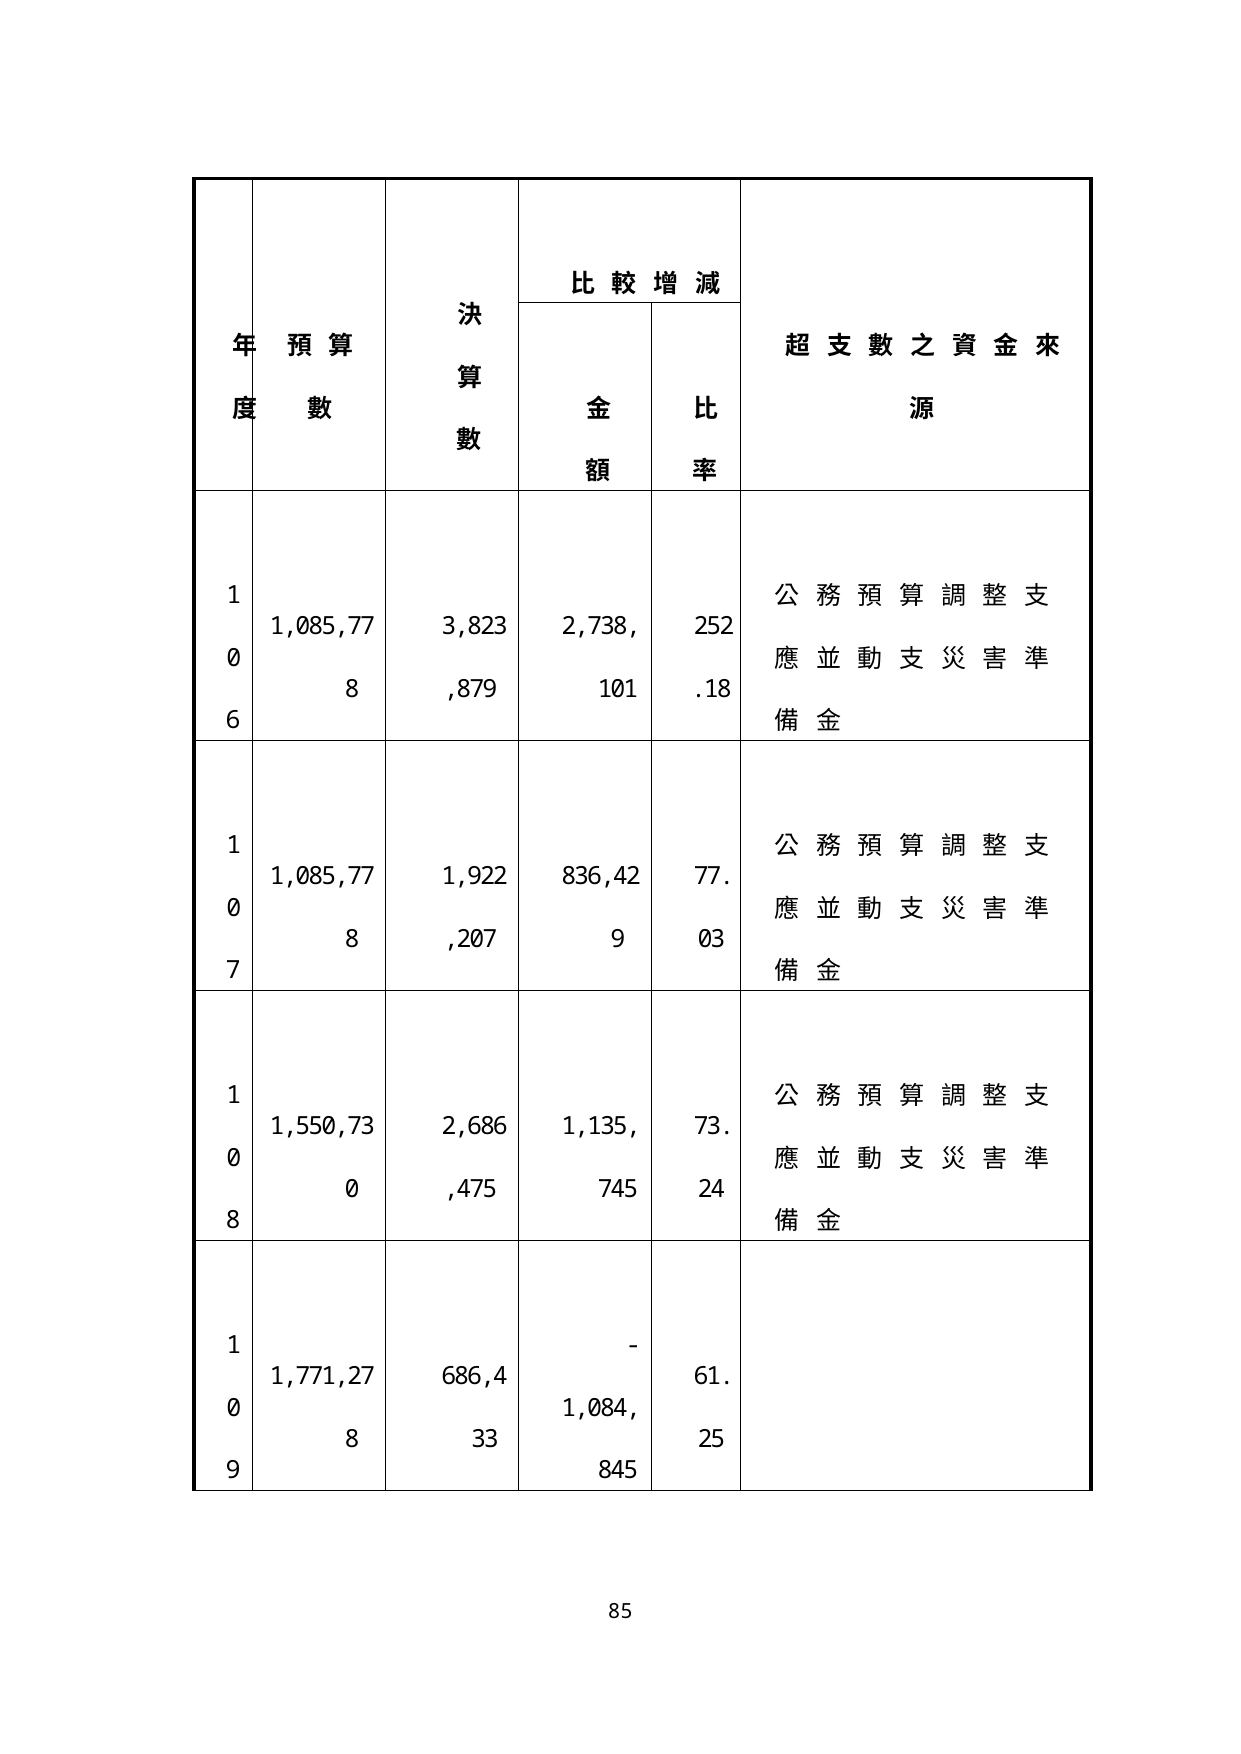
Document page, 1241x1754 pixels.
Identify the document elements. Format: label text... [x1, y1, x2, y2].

table_header 預算數 [253, 180, 385, 490]
table_cell 1,085,778 [253, 741, 385, 990]
table_cell 2,686,475 [386, 991, 518, 1240]
table_header 比較增減 [519, 180, 740, 302]
table_cell 108 [196, 991, 252, 1240]
table_cell 836,429 [519, 741, 651, 990]
table_cell 金額 [519, 303, 651, 490]
table_cell 61.25 [652, 1241, 740, 1490]
table_cell 109 [196, 1241, 252, 1490]
table_cell -1,084,845 [519, 1241, 651, 1490]
table_cell 公務預算調整支應並動支災害準備金 [741, 991, 1089, 1240]
table_header 年度 [196, 180, 252, 490]
table_cell 77.03 [652, 741, 740, 990]
table_header 超支數之資金來源 [741, 180, 1089, 490]
table_header 決算數 [386, 180, 518, 490]
table_cell 公務預算調整支應並動支災害準備金 [741, 491, 1089, 740]
table_cell 1,085,778 [253, 491, 385, 740]
table_cell 1,135,745 [519, 991, 651, 1240]
table_cell 1,550,730 [253, 991, 385, 1240]
table_cell 2,738,101 [519, 491, 651, 740]
table_cell 106 [196, 491, 252, 740]
table_cell 公務預算調整支應並動支災害準備金 [741, 741, 1089, 990]
table_cell 686,433 [386, 1241, 518, 1490]
table_cell 107 [196, 741, 252, 990]
table_cell 1,771,278 [253, 1241, 385, 1490]
table_cell 3,823,879 [386, 491, 518, 740]
table_cell [741, 1241, 1089, 1490]
table_cell 1,922,207 [386, 741, 518, 990]
table_cell 73.24 [652, 991, 740, 1240]
table_cell 比率 [652, 303, 740, 490]
table_cell 252.18 [652, 491, 740, 740]
